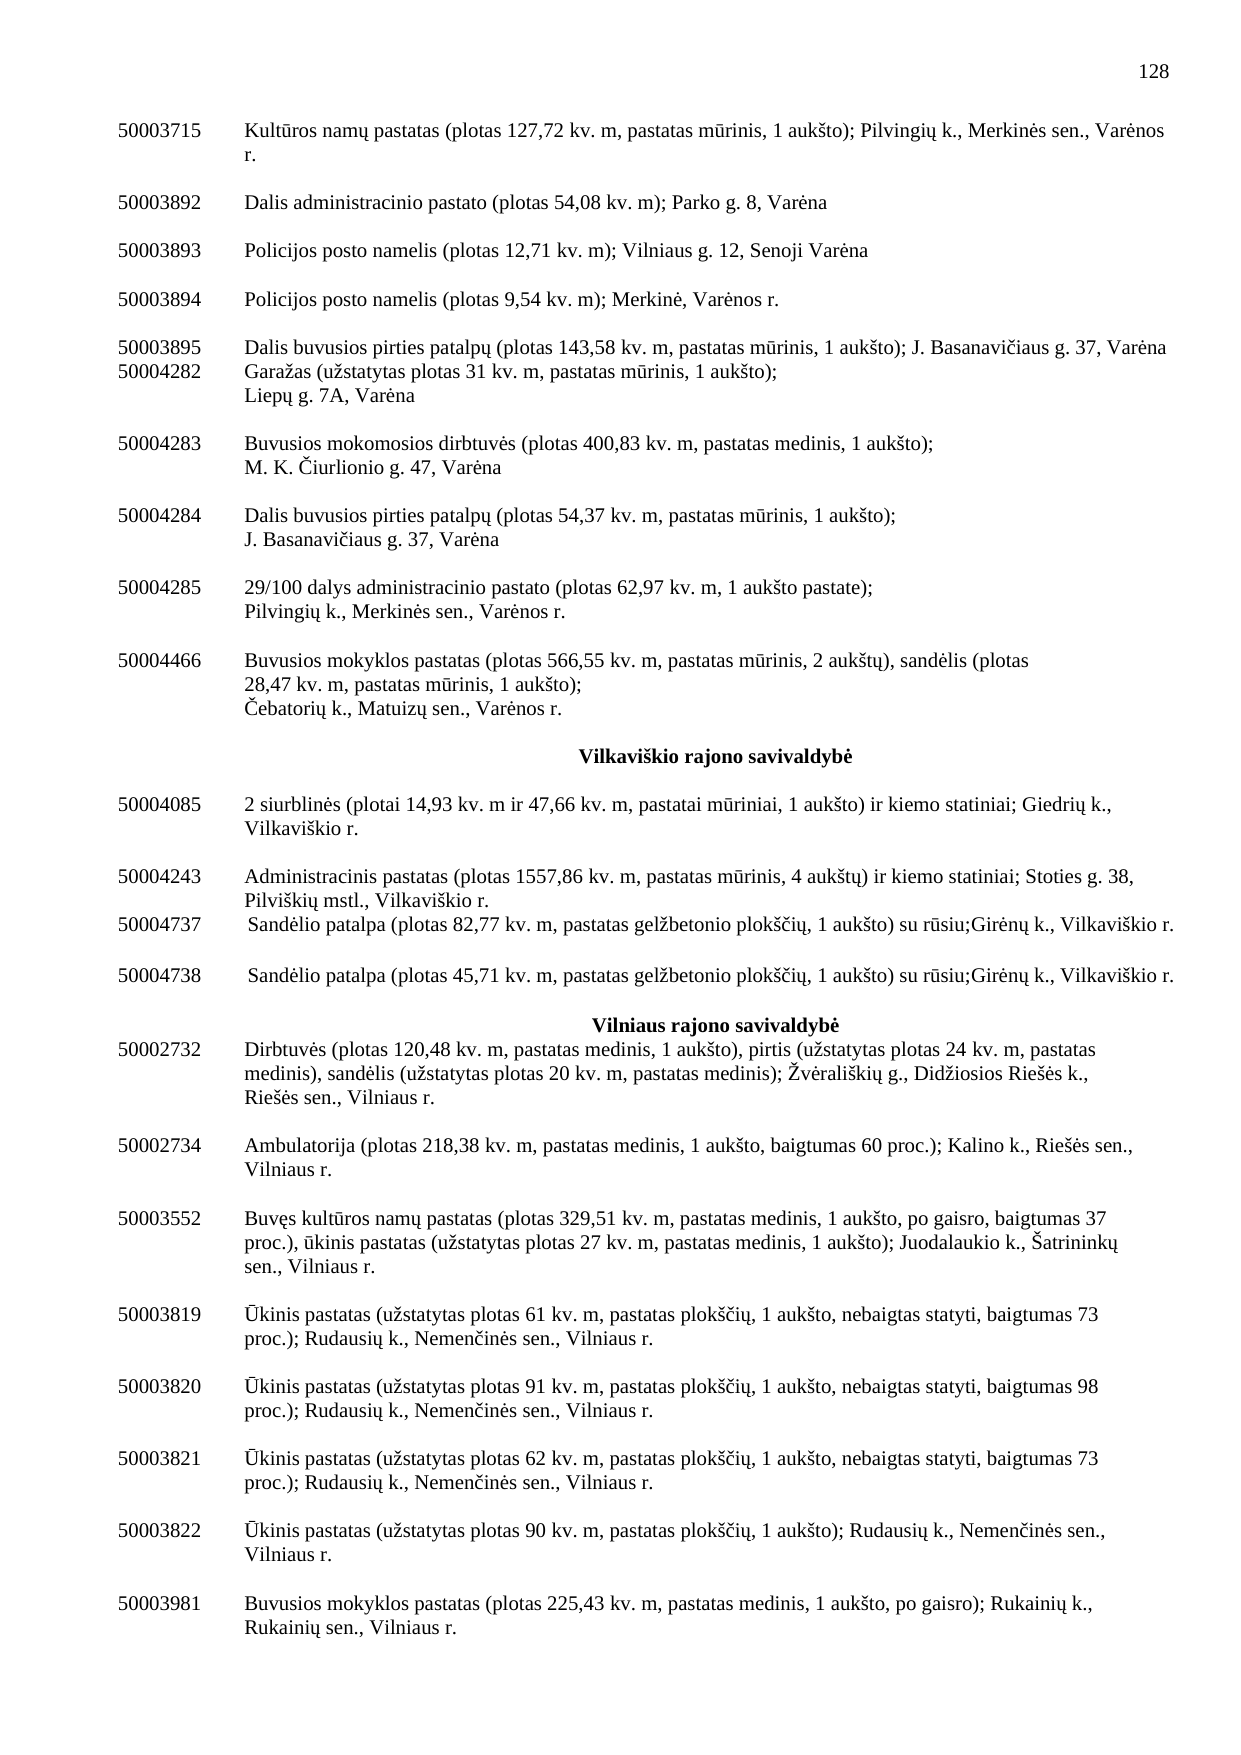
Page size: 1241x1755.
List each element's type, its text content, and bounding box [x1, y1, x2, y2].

table_cell 50003893 [101, 239, 233, 262]
table_cell [101, 311, 1198, 335]
table_cell Buvęs kultūros namų pastatas (plotas 329,51 kv. m, pastatas medinis, 1 aukšto, po gaisro, baigtumas 37 proc.), ūkinis pastatas (užstatytas plotas 27 kv. m, pastatas medinis, 1 aukšto); Juodalaukio k., Šatrininkų sen., Vilniaus r. [233, 1206, 1148, 1278]
table_cell [1193, 431, 1198, 479]
table_cell [1178, 1374, 1192, 1422]
table_cell [1163, 792, 1178, 840]
table_cell [1148, 864, 1163, 912]
table_cell [1163, 1037, 1178, 1109]
table_cell [1198, 792, 1240, 840]
table_cell [101, 1639, 1198, 1663]
table_cell Policijos posto namelis (plotas 9,54 kv. m); Merkinė, Varėnos r. [233, 287, 1148, 311]
table_cell [1163, 503, 1178, 551]
table_cell [101, 720, 1198, 744]
table_cell Sandėlio patalpa (plotas 82,77 kv. m, pastatas gelžbetonio plokščių, 1 aukšto) su rūsiu;Girėnų k., Vilkaviškio r. [233, 912, 1198, 938]
table_cell [1198, 431, 1240, 479]
table_cell [1198, 1133, 1240, 1181]
table_cell Policijos posto namelis (plotas 12,71 kv. m); Vilniaus g. 12, Senoji Varėna [233, 239, 1148, 262]
table_cell [1193, 503, 1198, 551]
table_cell [101, 1422, 1198, 1446]
table_cell [1198, 989, 1240, 1013]
table_cell Ūkinis pastatas (užstatytas plotas 61 kv. m, pastatas plokščių, 1 aukšto, nebaigtas statyti, baigtumas 73 proc.); Rudausių k., Nemenčinės sen., Vilniaus r. [233, 1302, 1148, 1350]
table_cell [1148, 648, 1163, 720]
table_cell 50004284 [101, 503, 233, 551]
table_cell [1163, 1374, 1178, 1422]
table_cell [1163, 1518, 1178, 1566]
table_cell Buvusios mokomosios dirbtuvės (plotas 400,83 kv. m, pastatas medinis, 1 aukšto); M. K. Čiurlionio g. 47, Varėna [233, 431, 1148, 479]
table_cell [101, 939, 1198, 963]
table_cell [1198, 768, 1240, 792]
table_cell [1163, 431, 1178, 479]
table_cell [101, 1013, 233, 1037]
table_cell [1198, 575, 1240, 623]
table_cell [1198, 744, 1240, 768]
table_cell [1178, 792, 1192, 840]
table_cell [101, 166, 1198, 190]
table_cell 50004283 [101, 431, 233, 479]
table_cell 50003892 [101, 190, 233, 214]
table_cell [101, 263, 1198, 287]
table_cell Ūkinis pastatas (užstatytas plotas 91 kv. m, pastatas plokščių, 1 aukšto, nebaigtas statyti, baigtumas 98 proc.); Rudausių k., Nemenčinės sen., Vilniaus r. [233, 1374, 1148, 1422]
table_cell [1193, 1302, 1198, 1350]
table_cell Ūkinis pastatas (užstatytas plotas 90 kv. m, pastatas plokščių, 1 aukšto); Rudausių k., Nemenčinės sen., Vilniaus r. [233, 1518, 1148, 1566]
table_cell Ūkinis pastatas (užstatytas plotas 62 kv. m, pastatas plokščių, 1 aukšto, nebaigtas statyti, baigtumas 73 proc.); Rudausių k., Nemenčinės sen., Vilniaus r. [233, 1446, 1148, 1494]
table_cell [1148, 1037, 1163, 1109]
table_cell 50004282 [101, 359, 233, 407]
table_cell [1198, 1302, 1240, 1350]
table_cell [1198, 1278, 1240, 1302]
table_cell [1163, 1133, 1178, 1181]
table_cell [1148, 575, 1163, 623]
table_cell [1148, 1302, 1163, 1350]
table_cell 50003819 [101, 1302, 233, 1350]
table_cell Administracinis pastatas (plotas 1557,86 kv. m, pastatas mūrinis, 4 aukštų) ir kiemo statiniai; Stoties g. 38, Pilviškių mstl., Vilkaviškio r. [233, 864, 1148, 912]
table_cell [1178, 1037, 1192, 1109]
table_cell [1163, 1591, 1178, 1639]
table_cell [101, 1566, 1198, 1591]
table_cell [1163, 575, 1178, 623]
table_cell [1148, 1133, 1163, 1181]
table_cell [1163, 1302, 1178, 1350]
table_cell [1193, 648, 1198, 720]
table_cell [1198, 263, 1240, 287]
table_cell [101, 1109, 1198, 1133]
table_cell [1178, 1591, 1192, 1639]
table_cell [1163, 359, 1178, 407]
table_cell [1178, 1302, 1192, 1350]
table_cell [1178, 648, 1192, 720]
table_cell [1198, 1013, 1240, 1037]
table_cell [1193, 118, 1198, 166]
table_cell [1178, 190, 1192, 214]
table_cell [1193, 190, 1198, 214]
table_cell 50003822 [101, 1518, 233, 1566]
table_cell [101, 1350, 1198, 1374]
table_cell Garažas (užstatytas plotas 31 kv. m, pastatas mūrinis, 1 aukšto); Liepų g. 7A, Varėna [233, 359, 1148, 407]
table_cell [1198, 503, 1240, 551]
table_cell [1148, 239, 1163, 262]
table_cell [1148, 792, 1163, 840]
table_cell [1193, 1133, 1198, 1181]
table_cell Dalis administracinio pastato (plotas 54,08 kv. m); Parko g. 8, Varėna [233, 190, 1148, 214]
table_cell [1198, 1181, 1240, 1206]
table_cell 29/100 dalys administracinio pastato (plotas 62,97 kv. m, 1 aukšto pastate); Pilvingių k., Merkinės sen., Varėnos r. [233, 575, 1148, 623]
table_cell 50004466 [101, 648, 233, 720]
table_cell [1148, 503, 1163, 551]
table_cell [1198, 840, 1240, 864]
table_cell 50003821 [101, 1446, 233, 1494]
table_cell [1178, 1518, 1192, 1566]
table_cell Vilkaviškio rajono savivaldybė [233, 744, 1198, 768]
table_cell [1163, 1446, 1178, 1494]
table_cell 50004243 [101, 864, 233, 912]
table_cell [1198, 190, 1240, 214]
table_cell [101, 989, 1198, 1013]
table_cell [101, 1494, 1198, 1518]
table_cell Dirbtuvės (plotas 120,48 kv. m, pastatas medinis, 1 aukšto), pirtis (užstatytas plotas 24 kv. m, pastatas medinis), sandėlis (užstatytas plotas 20 kv. m, pastatas medinis); Žvėrališkių g., Didžiosios Riešės k., Riešės sen., Vilniaus r. [233, 1037, 1148, 1109]
table_cell [1163, 239, 1178, 262]
table_cell [1193, 335, 1198, 359]
table_cell Sandėlio patalpa (plotas 45,71 kv. m, pastatas gelžbetonio plokščių, 1 aukšto) su rūsiu;Girėnų k., Vilkaviškio r. [233, 963, 1198, 989]
table_cell [101, 214, 1198, 238]
table_cell [1198, 1206, 1240, 1278]
table_cell [1198, 359, 1240, 407]
table_cell [1193, 1206, 1198, 1278]
table_cell [1198, 1446, 1240, 1494]
table_cell [1198, 1037, 1240, 1109]
table_cell [1193, 1591, 1198, 1639]
table_cell 50004285 [101, 575, 233, 623]
table_cell [1163, 190, 1178, 214]
table_cell [1178, 431, 1192, 479]
table_cell 50003894 [101, 287, 233, 311]
table_cell [1193, 1446, 1198, 1494]
table_cell [101, 479, 1198, 503]
table_cell 50004085 [101, 792, 233, 840]
table_cell [1198, 311, 1240, 335]
table_cell [101, 768, 1198, 792]
table_cell 50004738 [101, 963, 233, 989]
table_cell [1198, 1350, 1240, 1374]
table_cell [1148, 1374, 1163, 1422]
table_cell [1193, 792, 1198, 840]
table_cell [1193, 1518, 1198, 1566]
table_cell [1163, 287, 1178, 311]
table_cell [1178, 359, 1192, 407]
table_cell Dalis buvusios pirties patalpų (plotas 54,37 kv. m, pastatas mūrinis, 1 aukšto); J. Basanavičiaus g. 37, Varėna [233, 503, 1148, 551]
table_cell [1198, 551, 1240, 575]
table_cell [1148, 359, 1163, 407]
table_cell Vilniaus rajono savivaldybė [233, 1013, 1198, 1037]
table_cell [101, 1278, 1198, 1302]
table_cell [1198, 648, 1240, 720]
table_cell [101, 1181, 1198, 1206]
table_cell [1198, 624, 1240, 647]
table_cell [1163, 648, 1178, 720]
table_cell [1148, 287, 1163, 311]
table_cell [101, 840, 1198, 864]
table_cell [1198, 1639, 1240, 1663]
table_cell Kultūros namų pastatas (plotas 127,72 kv. m, pastatas mūrinis, 1 aukšto); Pilvingių k., Merkinės sen., Varėnos r. [233, 118, 1192, 166]
table_cell [1178, 864, 1192, 912]
table_cell 50003895 [101, 335, 233, 359]
table_cell 50003552 [101, 1206, 233, 1278]
table_cell [1198, 939, 1240, 963]
table_cell [1193, 239, 1198, 262]
table_cell [1148, 190, 1163, 214]
table_cell [1198, 118, 1240, 166]
table_cell 50002732 [101, 1037, 233, 1109]
table_cell [101, 407, 1198, 431]
table_cell [1148, 1446, 1163, 1494]
table_cell [1198, 407, 1240, 431]
table_cell [1178, 1206, 1192, 1278]
table_cell Buvusios mokyklos pastatas (plotas 225,43 kv. m, pastatas medinis, 1 aukšto, po gaisro); Rukainių k., Rukainių sen., Vilniaus r. [233, 1591, 1148, 1639]
table_cell Dalis buvusios pirties patalpų (plotas 143,58 kv. m, pastatas mūrinis, 1 aukšto); J. Basanavičiaus g. 37, Varėna [233, 335, 1192, 359]
table_cell [1193, 1374, 1198, 1422]
table_cell [101, 551, 1198, 575]
table_cell [1198, 1109, 1240, 1133]
table_cell [1178, 1446, 1192, 1494]
table_cell [1148, 1591, 1163, 1639]
table_cell [1148, 431, 1163, 479]
table_cell [1163, 864, 1178, 912]
table_cell 50004737 [101, 912, 233, 938]
table_cell [1148, 1206, 1163, 1278]
table_cell [1178, 1133, 1192, 1181]
table_cell Buvusios mokyklos pastatas (plotas 566,55 kv. m, pastatas mūrinis, 2 aukštų), sandėlis (plotas 28,47 kv. m, pastatas mūrinis, 1 aukšto); Čebatorių k., Matuizų sen., Varėnos r. [233, 648, 1148, 720]
table_cell [1178, 287, 1192, 311]
table_cell 50002734 [101, 1133, 233, 1181]
table_cell [1163, 1206, 1178, 1278]
table_cell [1198, 1518, 1240, 1566]
table_cell [1198, 214, 1240, 238]
table_cell [1198, 1494, 1240, 1518]
table_cell [1198, 287, 1240, 311]
table_cell [1198, 239, 1240, 262]
table_cell 50003715 [101, 118, 233, 166]
table_cell [1198, 720, 1240, 744]
table_cell [1198, 912, 1240, 938]
table_cell [1193, 864, 1198, 912]
table_cell [1198, 864, 1240, 912]
table_cell Ambulatorija (plotas 218,38 kv. m, pastatas medinis, 1 aukšto, baigtumas 60 proc.); Kalino k., Riešės sen., Vilniaus r. [233, 1133, 1148, 1181]
table_cell [1198, 963, 1240, 989]
table_cell [1198, 479, 1240, 503]
table_cell [1193, 359, 1198, 407]
table_cell [1148, 1518, 1163, 1566]
table_cell 50003820 [101, 1374, 233, 1422]
table_cell [1178, 239, 1192, 262]
table_cell [1198, 166, 1240, 190]
table_cell [1178, 575, 1192, 623]
table_cell [1193, 575, 1198, 623]
table_cell [1198, 1374, 1240, 1422]
table_cell [1193, 1037, 1198, 1109]
table_cell [1178, 503, 1192, 551]
table_cell [101, 624, 1198, 647]
table_cell 50003981 [101, 1591, 233, 1639]
table_cell [1198, 1422, 1240, 1446]
table_cell [101, 744, 233, 768]
table_cell [1198, 1566, 1240, 1591]
table_cell [1193, 287, 1198, 311]
table_cell [1198, 1591, 1240, 1639]
table_cell [1198, 335, 1240, 359]
table_cell 2 siurblinės (plotai 14,93 kv. m ir 47,66 kv. m, pastatai mūriniai, 1 aukšto) ir kiemo statiniai; Giedrių k., Vilkaviškio r. [233, 792, 1148, 840]
